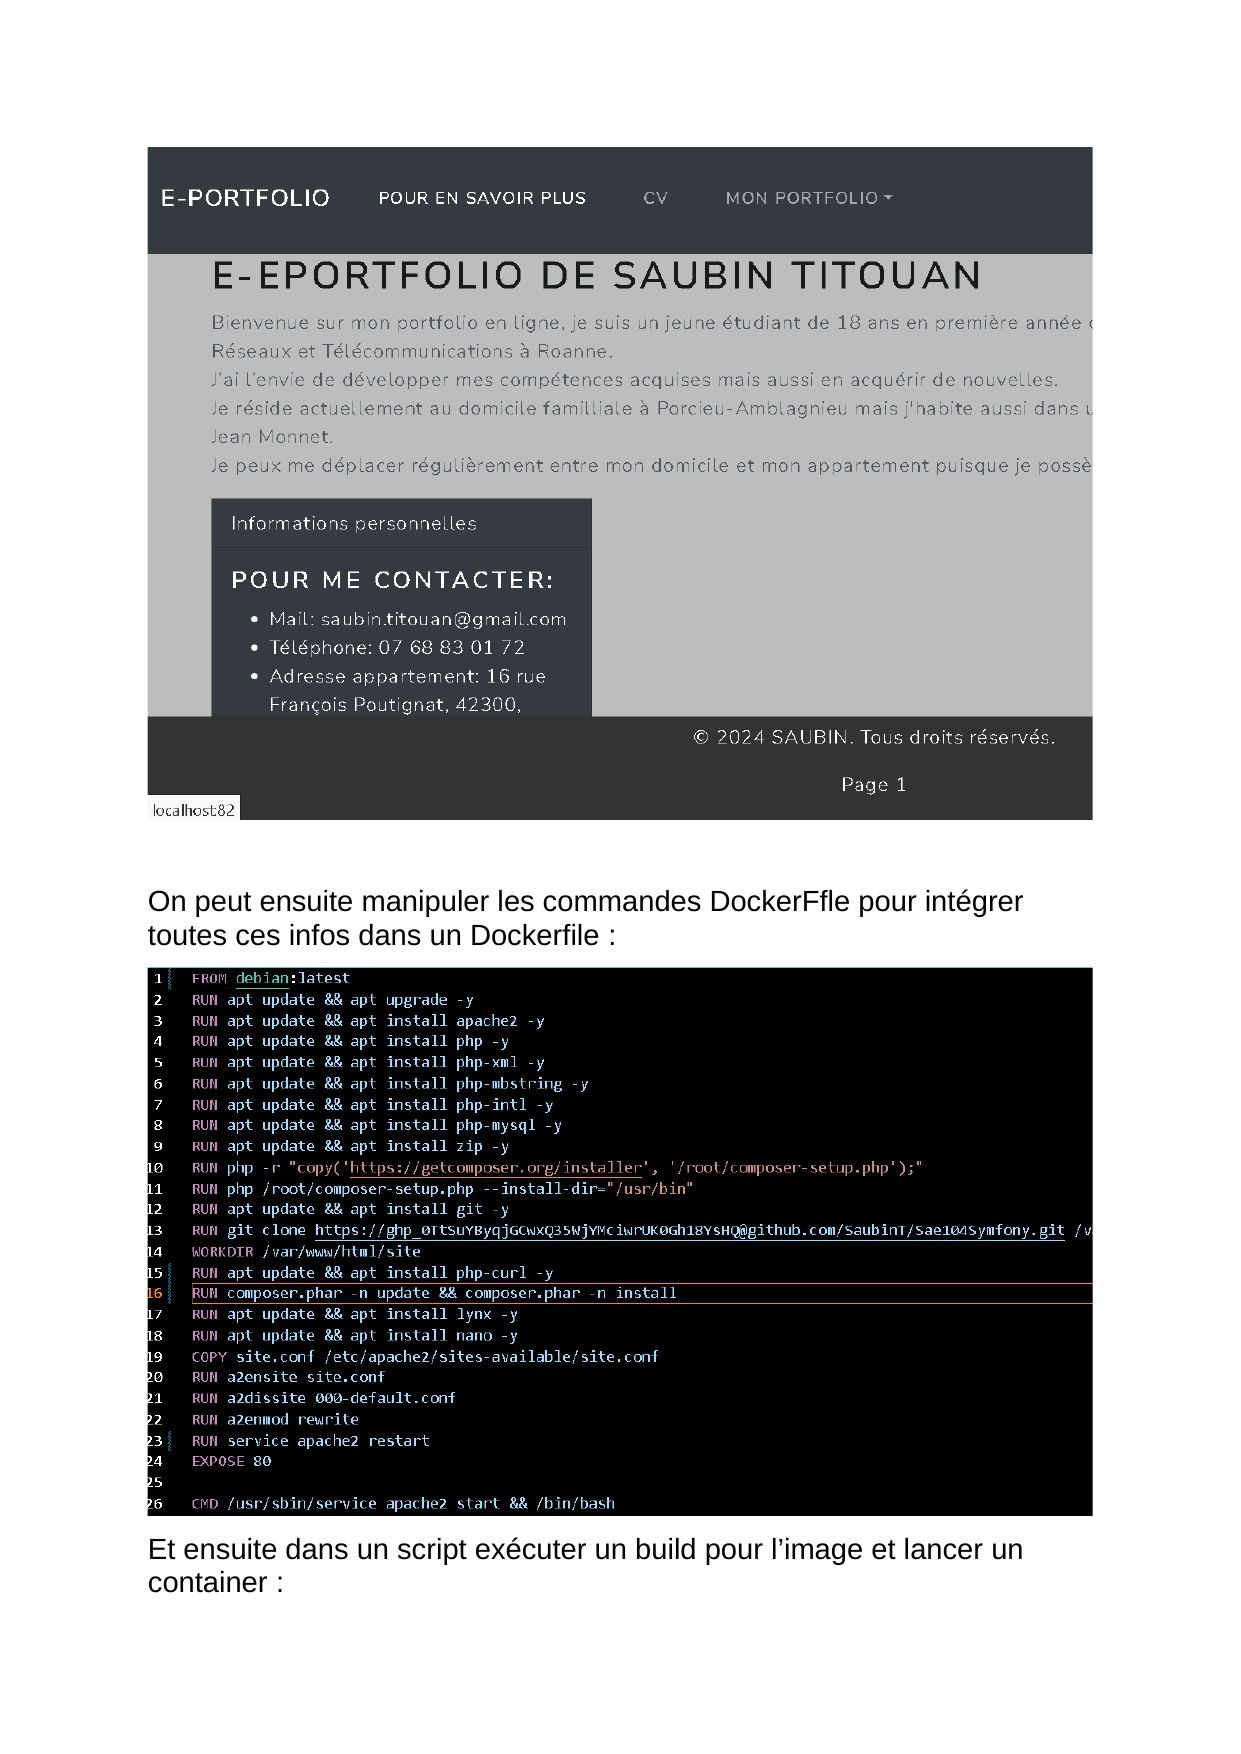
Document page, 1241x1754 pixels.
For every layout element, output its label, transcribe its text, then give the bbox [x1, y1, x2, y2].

text On peut ensuite manipuler les commandes DockerFfle pour intégrer toutes ces infos dans un Dockerfile : [148, 884, 1093, 951]
text Et ensuite dans un script exécuter un build pour l’image et lancer un container : [148, 1532, 1093, 1599]
